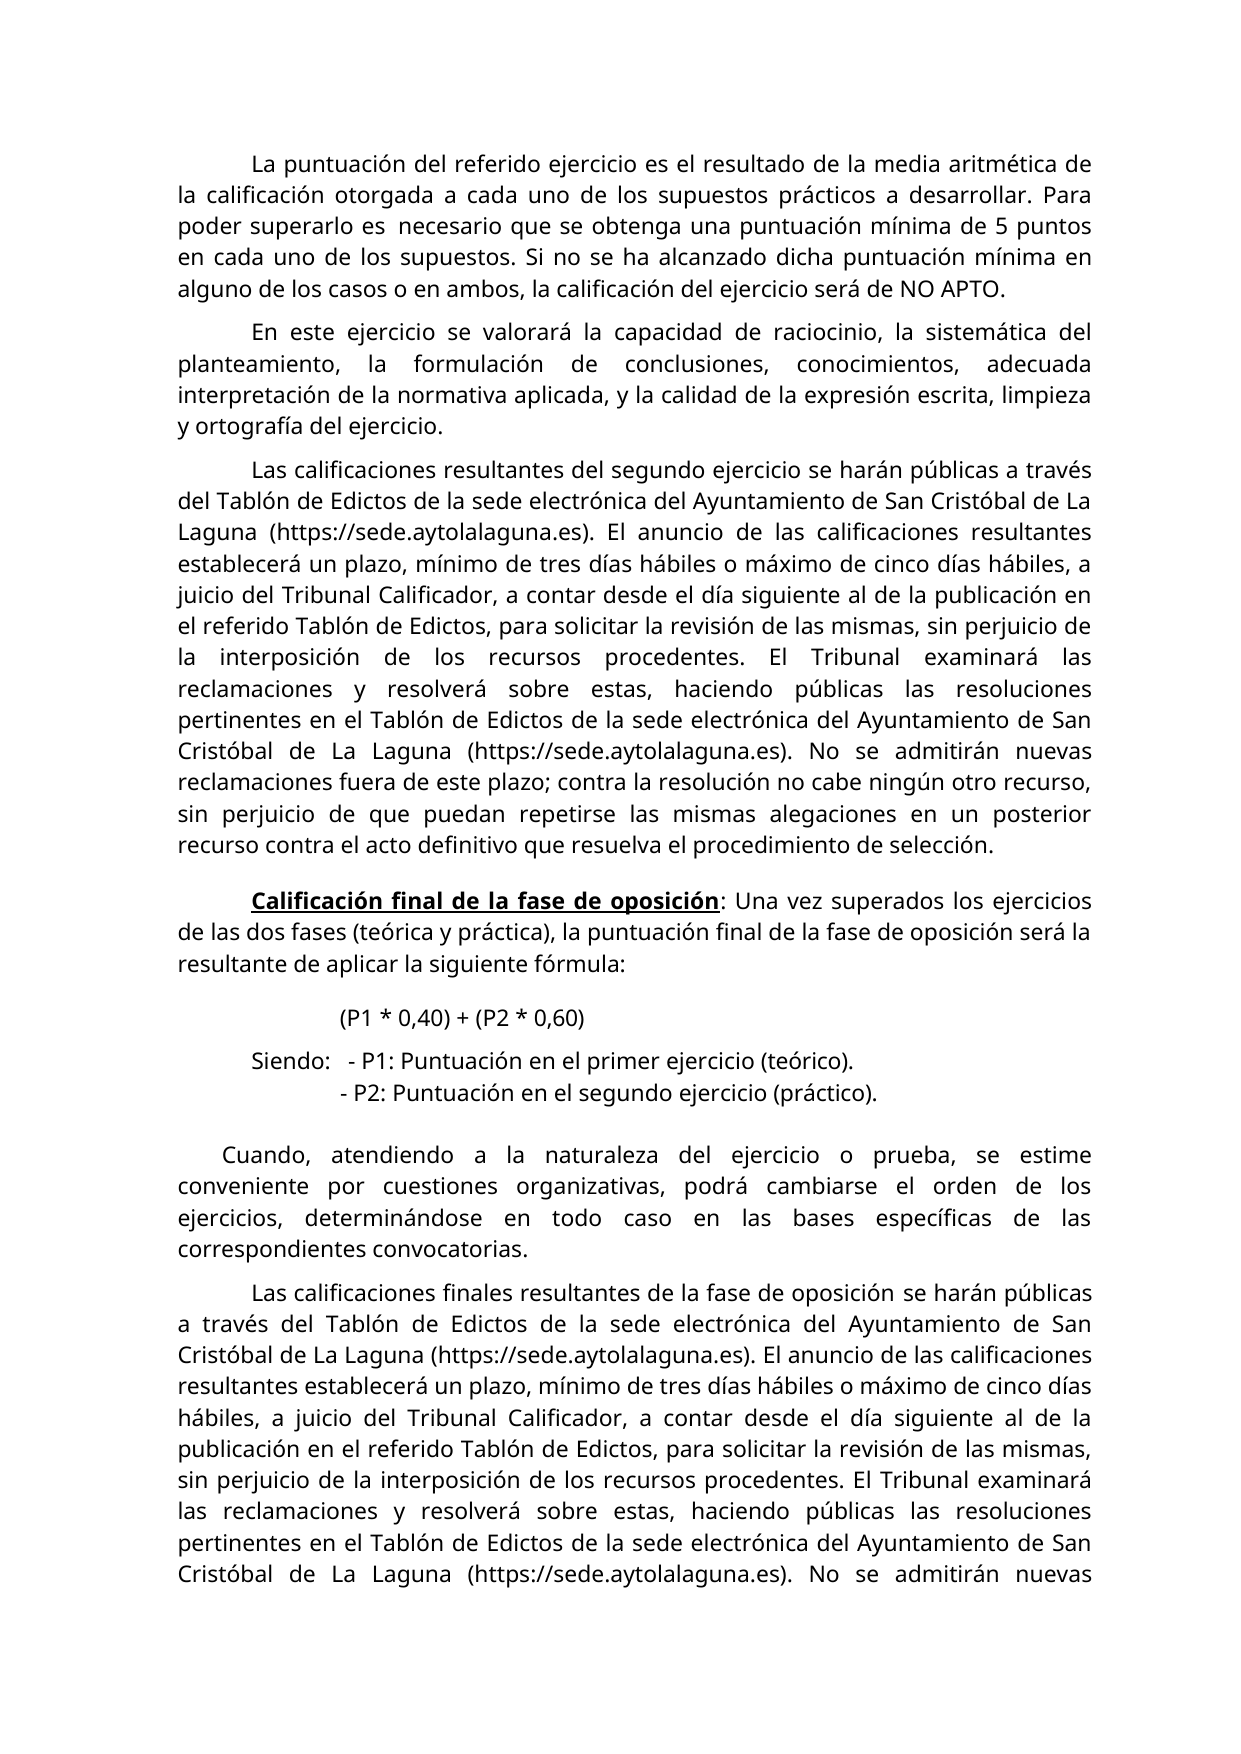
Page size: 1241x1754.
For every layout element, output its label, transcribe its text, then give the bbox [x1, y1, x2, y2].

text Calificación final de la fase de oposición: Una vez superados los ejercicios de las dos fases (teórica y práctica), la puntuación final de la fase de oposición será la resultante de aplicar la siguiente fórmula: [177, 885, 1093, 979]
text Las calificaciones finales resultantes de la fase de oposición se harán públicas a través del Tablón de Edictos de la sede electrónica del Ayuntamiento de San Cristóbal de La Laguna (https://sede.aytolalaguna.es). El anuncio de las calificaciones resultantes establecerá un plazo, mínimo de tres días hábiles o máximo de cinco días hábiles, a juicio del Tribunal Calificador, a contar desde el día siguiente al de la publicación en el referido Tablón de Edictos, para solicitar la revisión de las mismas, sin perjuicio de la interposición de los recursos procedentes. El Tribunal examinará las reclamaciones y resolverá sobre estas, haciendo públicas las resoluciones pertinentes en el Tablón de Edictos de la sede electrónica del Ayuntamiento de San Cristóbal de La Laguna (https://sede.aytolalaguna.es). No se admitirán nuevas [177, 1277, 1093, 1589]
text - P2: Puntuación en el segundo ejercicio (práctico). [177, 1077, 1093, 1108]
text Siendo: - P1: Puntuación en el primer ejercicio (teórico). [177, 1045, 1093, 1077]
text Las calificaciones resultantes del segundo ejercicio se harán públicas a través del Tablón de Edictos de la sede electrónica del Ayuntamiento de San Cristóbal de La Laguna (https://sede.aytolalaguna.es). El anuncio de las calificaciones resultantes establecerá un plazo, mínimo de tres días hábiles o máximo de cinco días hábiles, a juicio del Tribunal Calificador, a contar desde el día siguiente al de la publicación en el referido Tablón de Edictos, para solicitar la revisión de las mismas, sin perjuicio de la interposición de los recursos procedentes. El Tribunal examinará las reclamaciones y resolverá sobre estas, haciendo públicas las resoluciones pertinentes en el Tablón de Edictos de la sede electrónica del Ayuntamiento de San Cristóbal de La Laguna (https://sede.aytolalaguna.es). No se admitirán nuevas reclamaciones fuera de este plazo; contra la resolución no cabe ningún otro recurso, sin perjuicio de que puedan repetirse las mismas alegaciones en un posterior recurso contra el acto definitivo que resuelva el procedimiento de selección. [177, 454, 1093, 860]
text La puntuación del referido ejercicio es el resultado de la media aritmética de la calificación otorgada a cada uno de los supuestos prácticos a desarrollar. Para poder superarlo es necesario que se obtenga una puntuación mínima de 5 puntos en cada uno de los supuestos. Si no se ha alcanzado dicha puntuación mínima en alguno de los casos o en ambos, la calificación del ejercicio será de NO APTO. [177, 148, 1093, 304]
text (P1 * 0,40) + (P2 * 0,60) [177, 1002, 1093, 1033]
text Cuando, atendiendo a la naturaleza del ejercicio o prueba, se estime conveniente por cuestiones organizativas, podrá cambiarse el orden de los ejercicios, determinándose en todo caso en las bases específicas de las correspondientes convocatorias. [177, 1139, 1093, 1264]
text En este ejercicio se valorará la capacidad de raciocinio, la sistemática del planteamiento, la formulación de conclusiones, conocimientos, adecuada interpretación de la normativa aplicada, y la calidad de la expresión escrita, limpieza y ortografía del ejercicio. [177, 316, 1093, 441]
